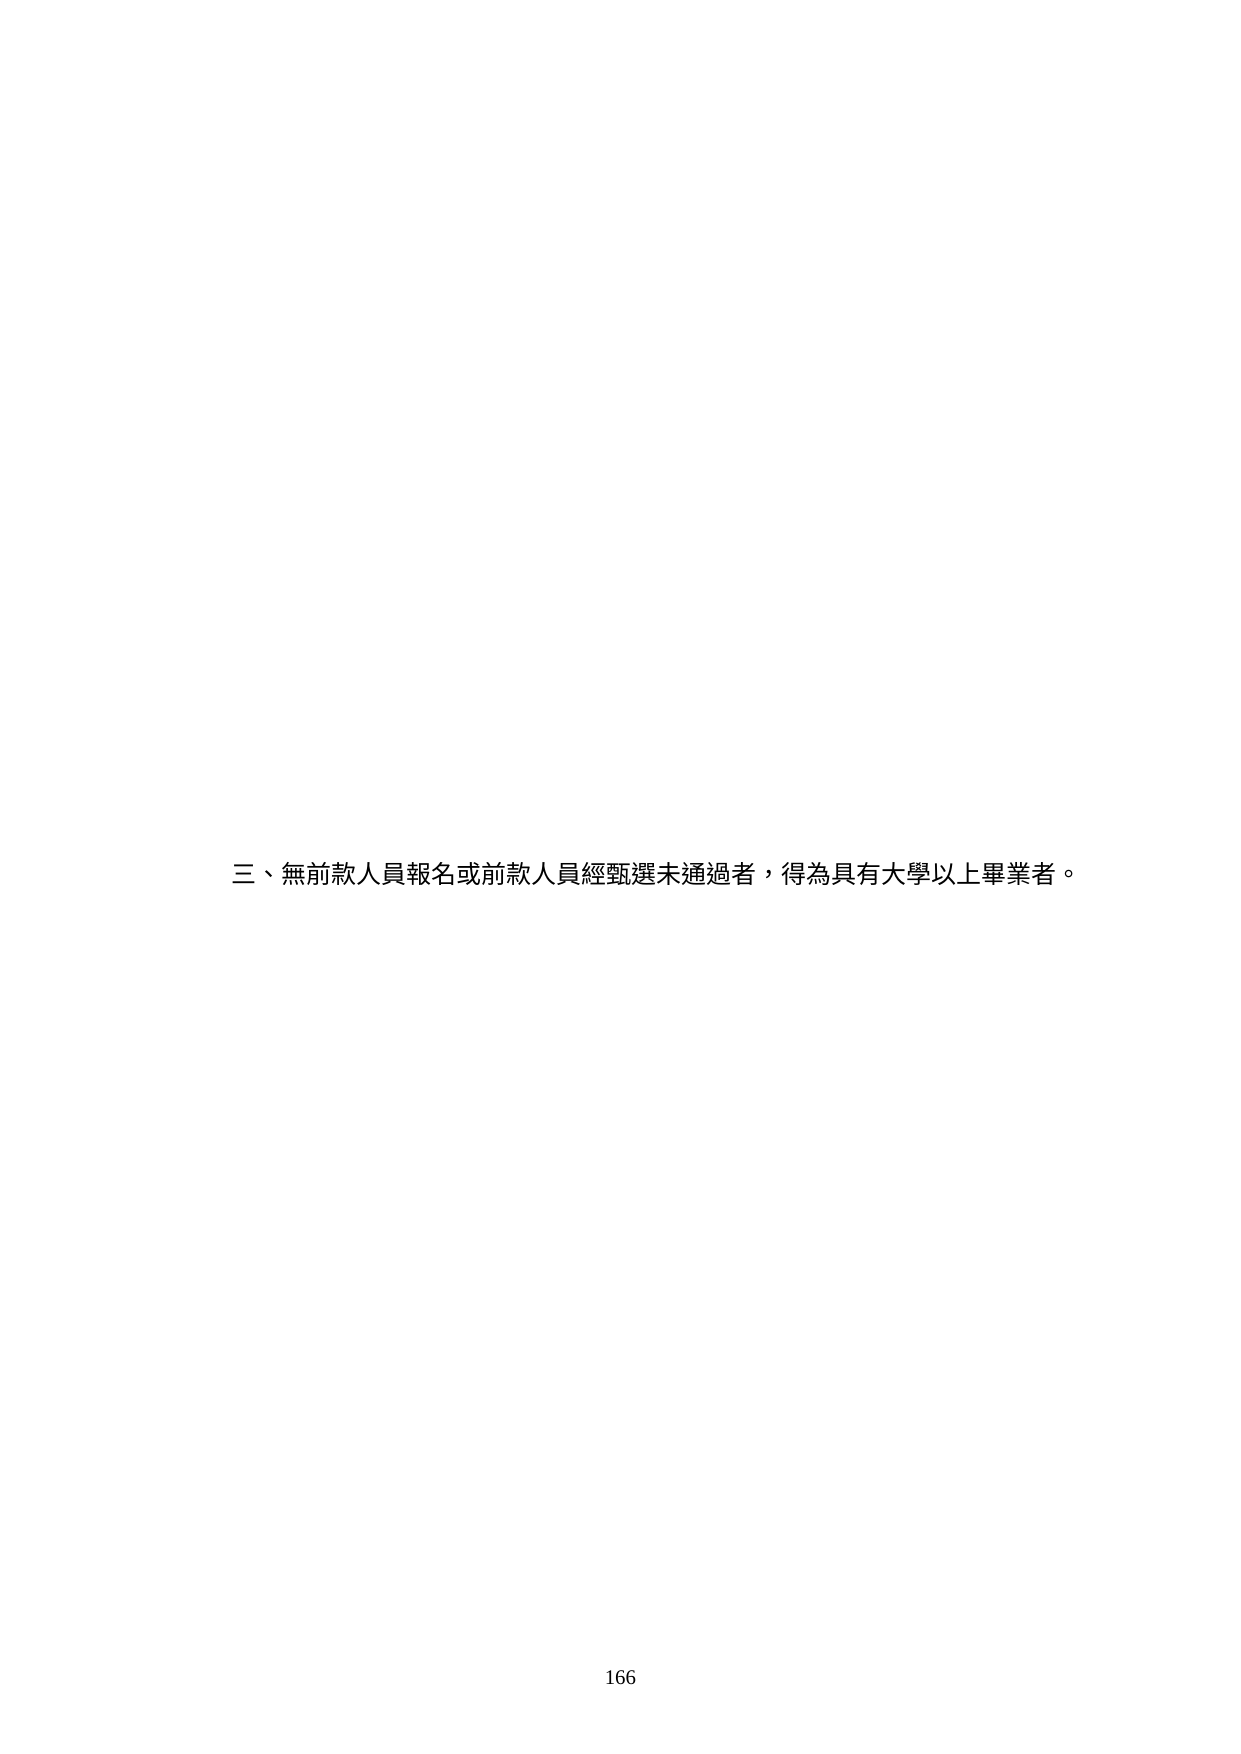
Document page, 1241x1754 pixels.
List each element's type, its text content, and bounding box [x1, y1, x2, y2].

text 三、無前款人員報名或前款人員經甄選未通過者，得為具有大學以上畢業者。 [231, 831, 1134, 893]
